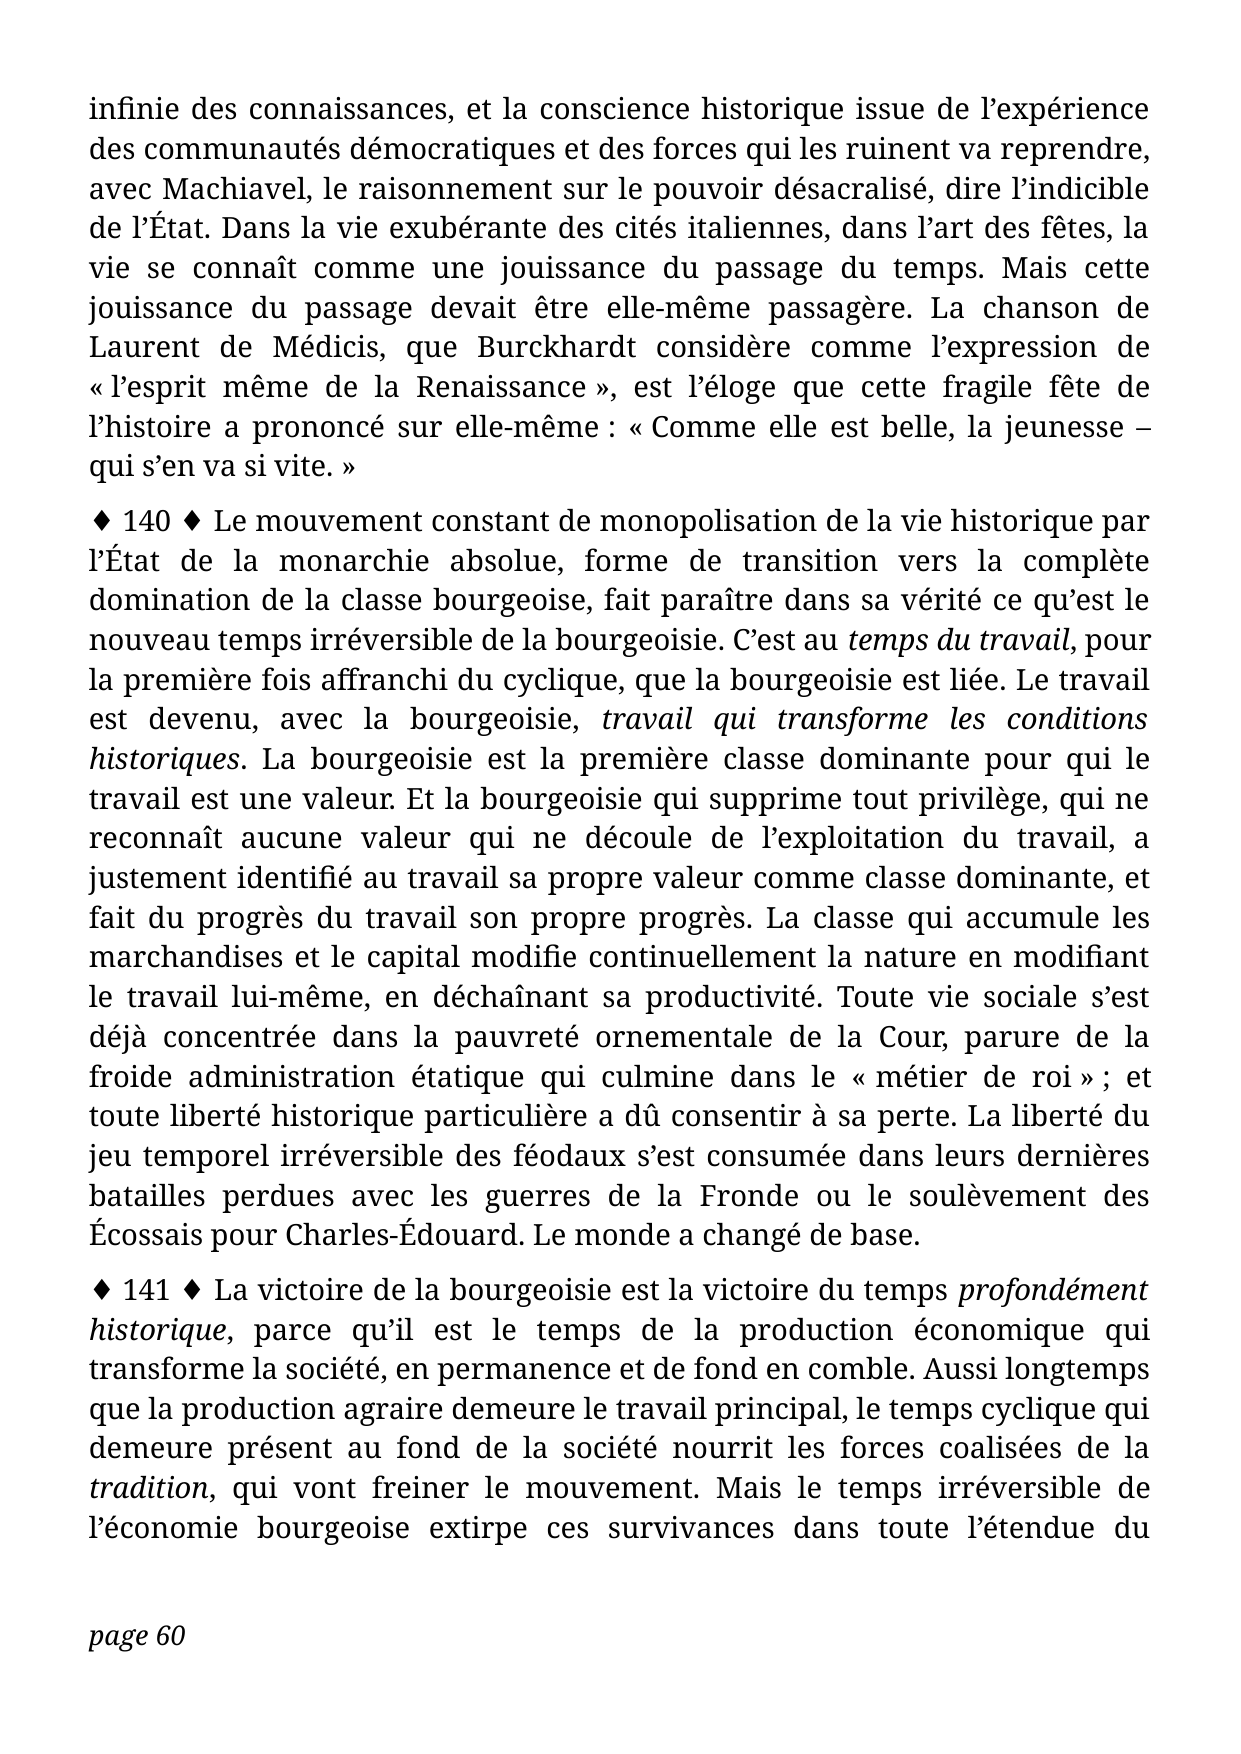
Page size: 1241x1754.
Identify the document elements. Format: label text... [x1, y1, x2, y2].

text infinie des connaissances, et la conscience historique issue de l’expérience des communautés démocratiques et des forces qui les ruinent va reprendre, avec Machiavel, le raisonnement sur le pouvoir désacralisé, dire l’indicible de l’État. Dans la vie exubérante des cités italiennes, dans l’art des fêtes, la vie se connaît comme une jouissance du passage du temps. Mais cette jouissance du passage devait être elle-même passagère. La chanson de Laurent de Médicis, que Burckhardt considère comme l’expression de « l’esprit même de la Renaissance », est l’éloge que cette fragile fête de l’histoire a prononcé sur elle-même : « Comme elle est belle, la jeunesse – qui s’en va si vite. » [88, 88, 1152, 485]
text ♦ 141 ♦ La victoire de la bourgeoisie est la victoire du temps profondément historique, parce qu’il est le temps de la production économique qui transforme la société, en permanence et de fond en comble. Aussi longtemps que la production agraire demeure le travail principal, le temps cyclique qui demeure présent au fond de la société nourrit les forces coalisées de la tradition, qui vont freiner le mouvement. Mais le temps irréversible de l’économie bourgeoise extirpe ces survivances dans toute l’étendue du [88, 1269, 1152, 1547]
text ♦ 140 ♦ Le mouvement constant de monopolisation de la vie historique par l’État de la monarchie absolue, forme de transition vers la complète domination de la classe bourgeoise, fait paraître dans sa vérité ce qu’est le nouveau temps irréversible de la bourgeoisie. C’est au temps du travail, pour la première fois affranchi du cyclique, que la bourgeoisie est liée. Le travail est devenu, avec la bourgeoisie, travail qui transforme les conditions historiques. La bourgeoisie est la première classe dominante pour qui le travail est une valeur. Et la bourgeoisie qui supprime tout privilège, qui ne reconnaît aucune valeur qui ne découle de l’exploitation du travail, a justement identifié au travail sa propre valeur comme classe dominante, et fait du progrès du travail son propre progrès. La classe qui accumule les marchandises et le capital modifie continuellement la nature en modifiant le travail lui-même, en déchaînant sa productivité. Toute vie sociale s’est déjà concentrée dans la pauvreté ornementale de la Cour, parure de la froide administration étatique qui culmine dans le « métier de roi » ; et toute liberté historique particulière a dû consentir à sa perte. La liberté du jeu temporel irréversible des féodaux s’est consumée dans leurs dernières batailles perdues avec les guerres de la Fronde ou le soulèvement des Écossais pour Charles-Édouard. Le monde a changé de base. [88, 500, 1152, 1254]
